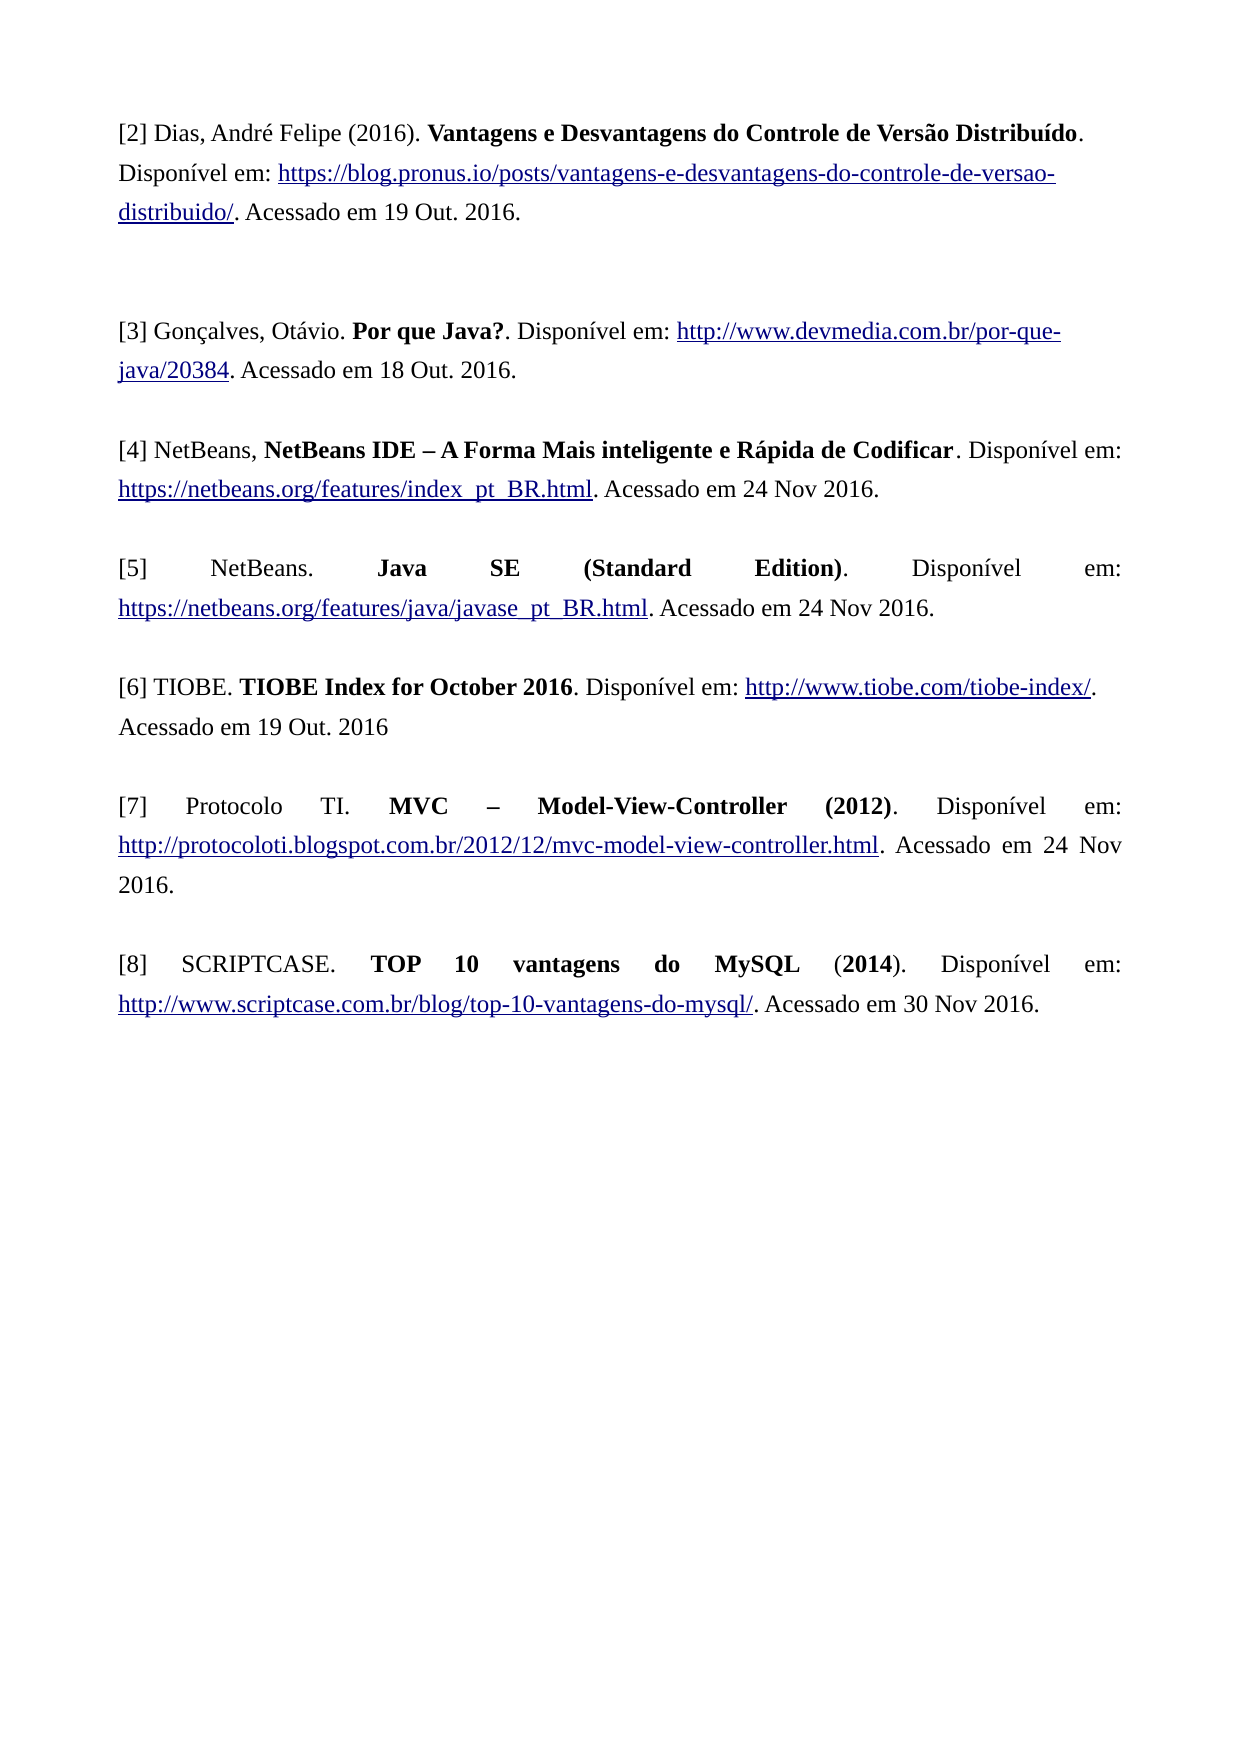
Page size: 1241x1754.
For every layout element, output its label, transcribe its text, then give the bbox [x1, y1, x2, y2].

text [3] Gonçalves, Otávio. Por que Java?. Disponível em: http://www.devmedia.com.br/por-que-java/20384. Acessado em 18 Out. 2016. [118, 316, 1122, 384]
text [7] Protocolo TI. MVC – Model-View-Controller (2012). Disponível em: http://protocoloti.blogspot.com.br/2012/12/mvc-model-view-controller.html. Acessado em 24 Nov 2016. [118, 791, 1122, 899]
text [6] TIOBE. TIOBE Index for October 2016. Disponível em: http://www.tiobe.com/tiobe-index/. Acessado em 19 Out. 2016 [118, 672, 1122, 741]
text [5] NetBeans. Java SE (Standard Edition). Disponível em: https://netbeans.org/features/java/javase_pt_BR.html. Acessado em 24 Nov 2016. [118, 553, 1122, 622]
text [2] Dias, André Felipe (2016). Vantagens e Desvantagens do Controle de Versão Distribuído. Disponível em: https://blog.pronus.io/posts/vantagens-e-desvantagens-do-controle-de-versao-distribuido/. Acessado em 19 Out. 2016. [118, 118, 1122, 226]
text [4] NetBeans, NetBeans IDE – A Forma Mais inteligente e Rápida de Codificar. Disponível em: https://netbeans.org/features/index_pt_BR.html. Acessado em 24 Nov 2016. [118, 435, 1122, 503]
text [8] SCRIPTCASE. TOP 10 vantagens do MySQL (2014). Disponível em: http://www.scriptcase.com.br/blog/top-10-vantagens-do-mysql/. Acessado em 30 Nov 2016. [118, 949, 1122, 1018]
